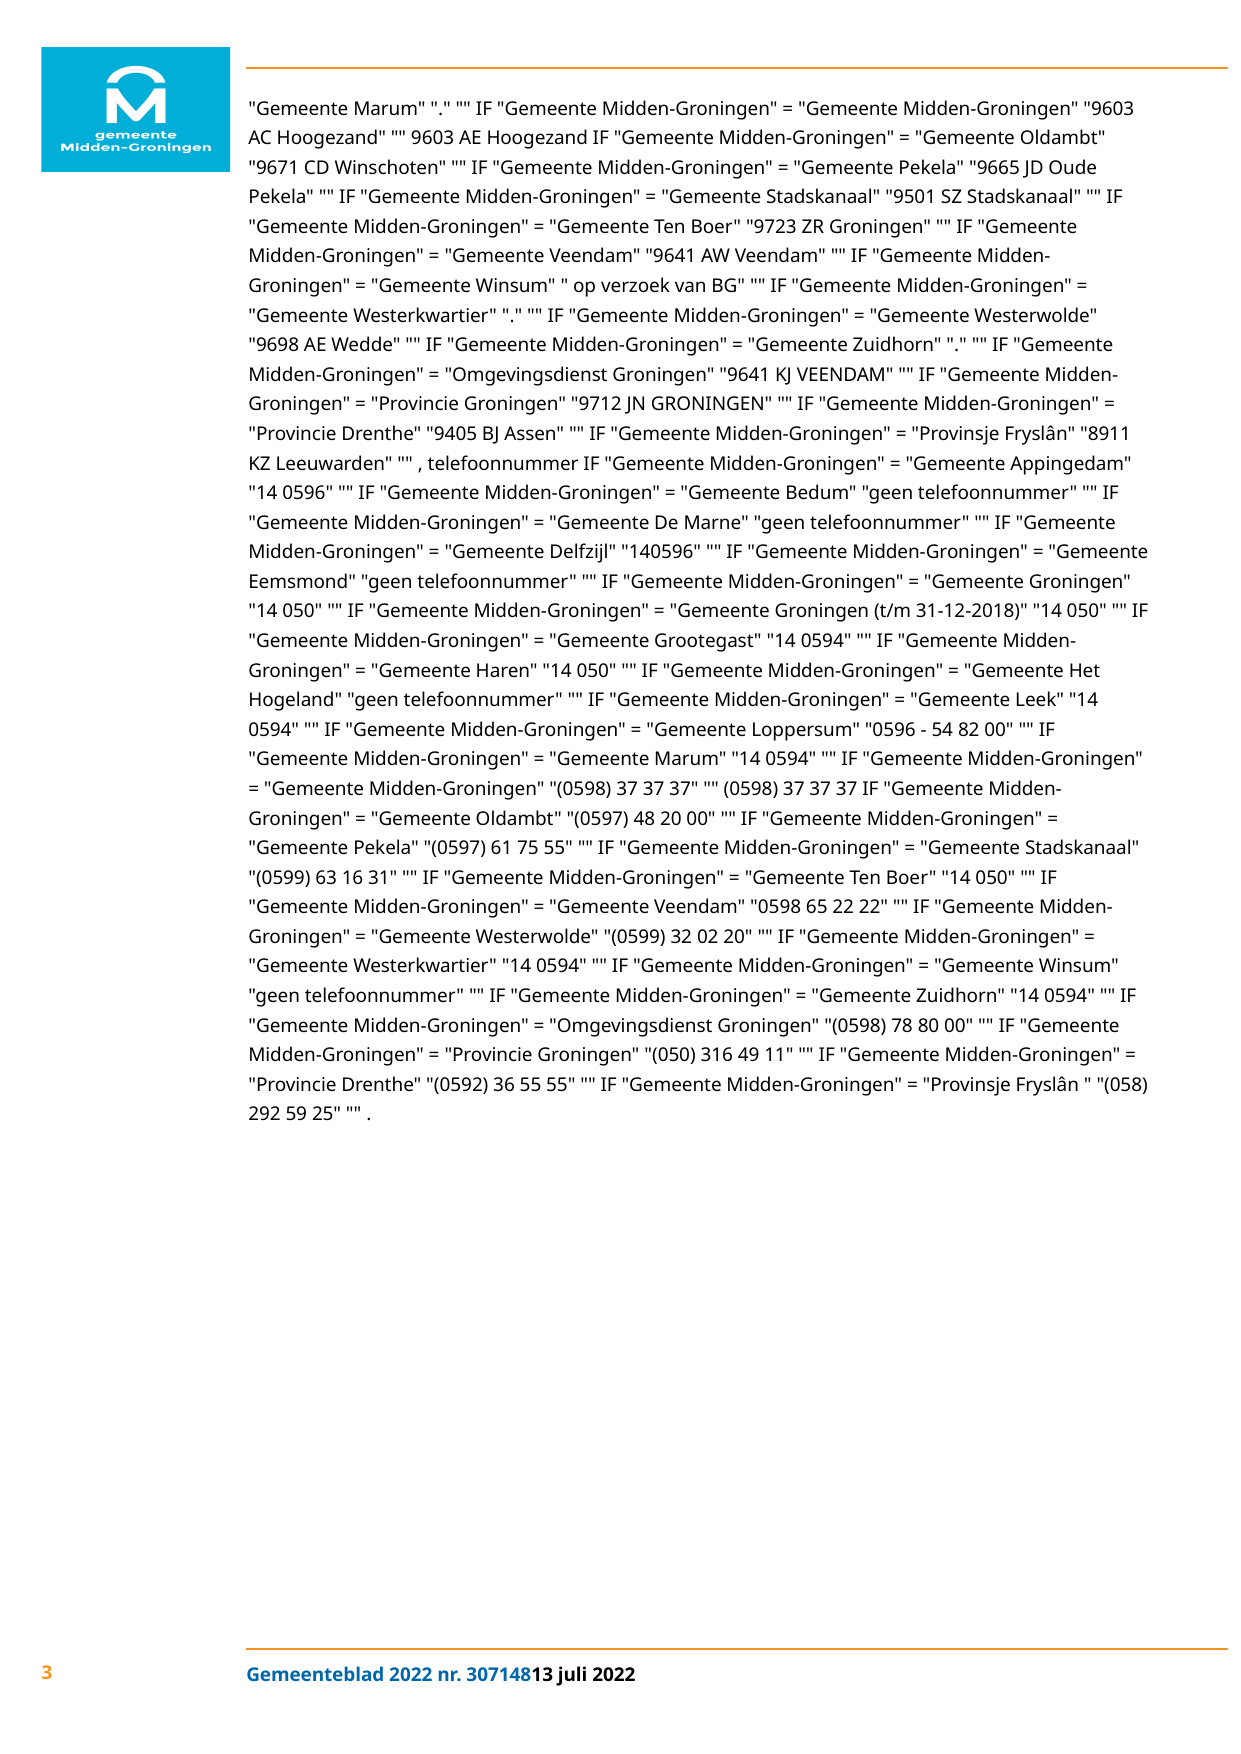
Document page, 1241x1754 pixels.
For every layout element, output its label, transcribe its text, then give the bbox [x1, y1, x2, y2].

picture [108, 66, 164, 82]
picture [107, 89, 165, 122]
text "Gemeente Marum" "." "" IF "Gemeente Midden-Groningen" = "Gemeente Midden-Groningen" "9603 AC Hoogezand" "" 9603 AE Hoogezand IF "Gemeente Midden-Groningen" = "Gemeente Oldambt" "9671 CD Winschoten" "" IF "Gemeente Midden-Groningen" = "Gemeente Pekela" "9665 JD Oude Pekela" "" IF "Gemeente Midden-Groningen" = "Gemeente Stadskanaal" "9501 SZ Stadskanaal" "" IF "Gemeente Midden-Groningen" = "Gemeente Ten Boer" "9723 ZR Groningen" "" IF "Gemeente Midden-Groningen" = "Gemeente Veendam" "9641 AW Veendam" "" IF "Gemeente Midden-Groningen" = "Gemeente Winsum" " op verzoek van BG" "" IF "Gemeente Midden-Groningen" = "Gemeente Westerkwartier" "." "" IF "Gemeente Midden-Groningen" = "Gemeente Westerwolde" "9698 AE Wedde" "" IF "Gemeente Midden-Groningen" = "Gemeente Zuidhorn" "." "" IF "Gemeente Midden-Groningen" = "Omgevingsdienst Groningen" "9641 KJ VEENDAM" "" IF "Gemeente Midden-Groningen" = "Provincie Groningen" "9712 JN GRONINGEN" "" IF "Gemeente Midden-Groningen" = "Provincie Drenthe" "9405 BJ Assen" "" IF "Gemeente Midden-Groningen" = "Provinsje Fryslân" "8911 KZ Leeuwarden" "" , telefoonnummer IF "Gemeente Midden-Groningen" = "Gemeente Appingedam" "14 0596" "" IF "Gemeente Midden-Groningen" = "Gemeente Bedum" "geen telefoonnummer" "" IF "Gemeente Midden-Groningen" = "Gemeente De Marne" "geen telefoonnummer" "" IF "Gemeente Midden-Groningen" = "Gemeente Delfzijl" "140596" "" IF "Gemeente Midden-Groningen" = "Gemeente Eemsmond" "geen telefoonnummer" "" IF "Gemeente Midden-Groningen" = "Gemeente Groningen" "14 050" "" IF "Gemeente Midden-Groningen" = "Gemeente Groningen (t/m 31-12-2018)" "14 050" "" IF "Gemeente Midden-Groningen" = "Gemeente Grootegast" "14 0594" "" IF "Gemeente Midden-Groningen" = "Gemeente Haren" "14 050" "" IF "Gemeente Midden-Groningen" = "Gemeente Het Hogeland" "geen telefoonnummer" "" IF "Gemeente Midden-Groningen" = "Gemeente Leek" "14 0594" "" IF "Gemeente Midden-Groningen" = "Gemeente Loppersum" "0596 - 54 82 00" "" IF "Gemeente Midden-Groningen" = "Gemeente Marum" "14 0594" "" IF "Gemeente Midden-Groningen" = "Gemeente Midden-Groningen" "(0598) 37 37 37" "" (0598) 37 37 37 IF "Gemeente Midden-Groningen" = "Gemeente Oldambt" "(0597) 48 20 00" "" IF "Gemeente Midden-Groningen" = "Gemeente Pekela" "(0597) 61 75 55" "" IF "Gemeente Midden-Groningen" = "Gemeente Stadskanaal" "(0599) 63 16 31" "" IF "Gemeente Midden-Groningen" = "Gemeente Ten Boer" "14 050" "" IF "Gemeente Midden-Groningen" = "Gemeente Veendam" "0598 65 22 22" "" IF "Gemeente Midden-Groningen" = "Gemeente Westerwolde" "(0599) 32 02 20" "" IF "Gemeente Midden-Groningen" = "Gemeente Westerkwartier" "14 0594" "" IF "Gemeente Midden-Groningen" = "Gemeente Winsum" "geen telefoonnummer" "" IF "Gemeente Midden-Groningen" = "Gemeente Zuidhorn" "14 0594" "" IF "Gemeente Midden-Groningen" = "Omgevingsdienst Groningen" "(0598) 78 80 00" "" IF "Gemeente Midden-Groningen" = "Provincie Groningen" "(050) 316 49 11" "" IF "Gemeente Midden-Groningen" = "Provincie Drenthe" "(0592) 36 55 55" "" IF "Gemeente Midden-Groningen" = "Provinsje Fryslân " "(058) 292 59 25" "" . [248, 95, 1152, 1126]
picture [184, 146, 190, 153]
